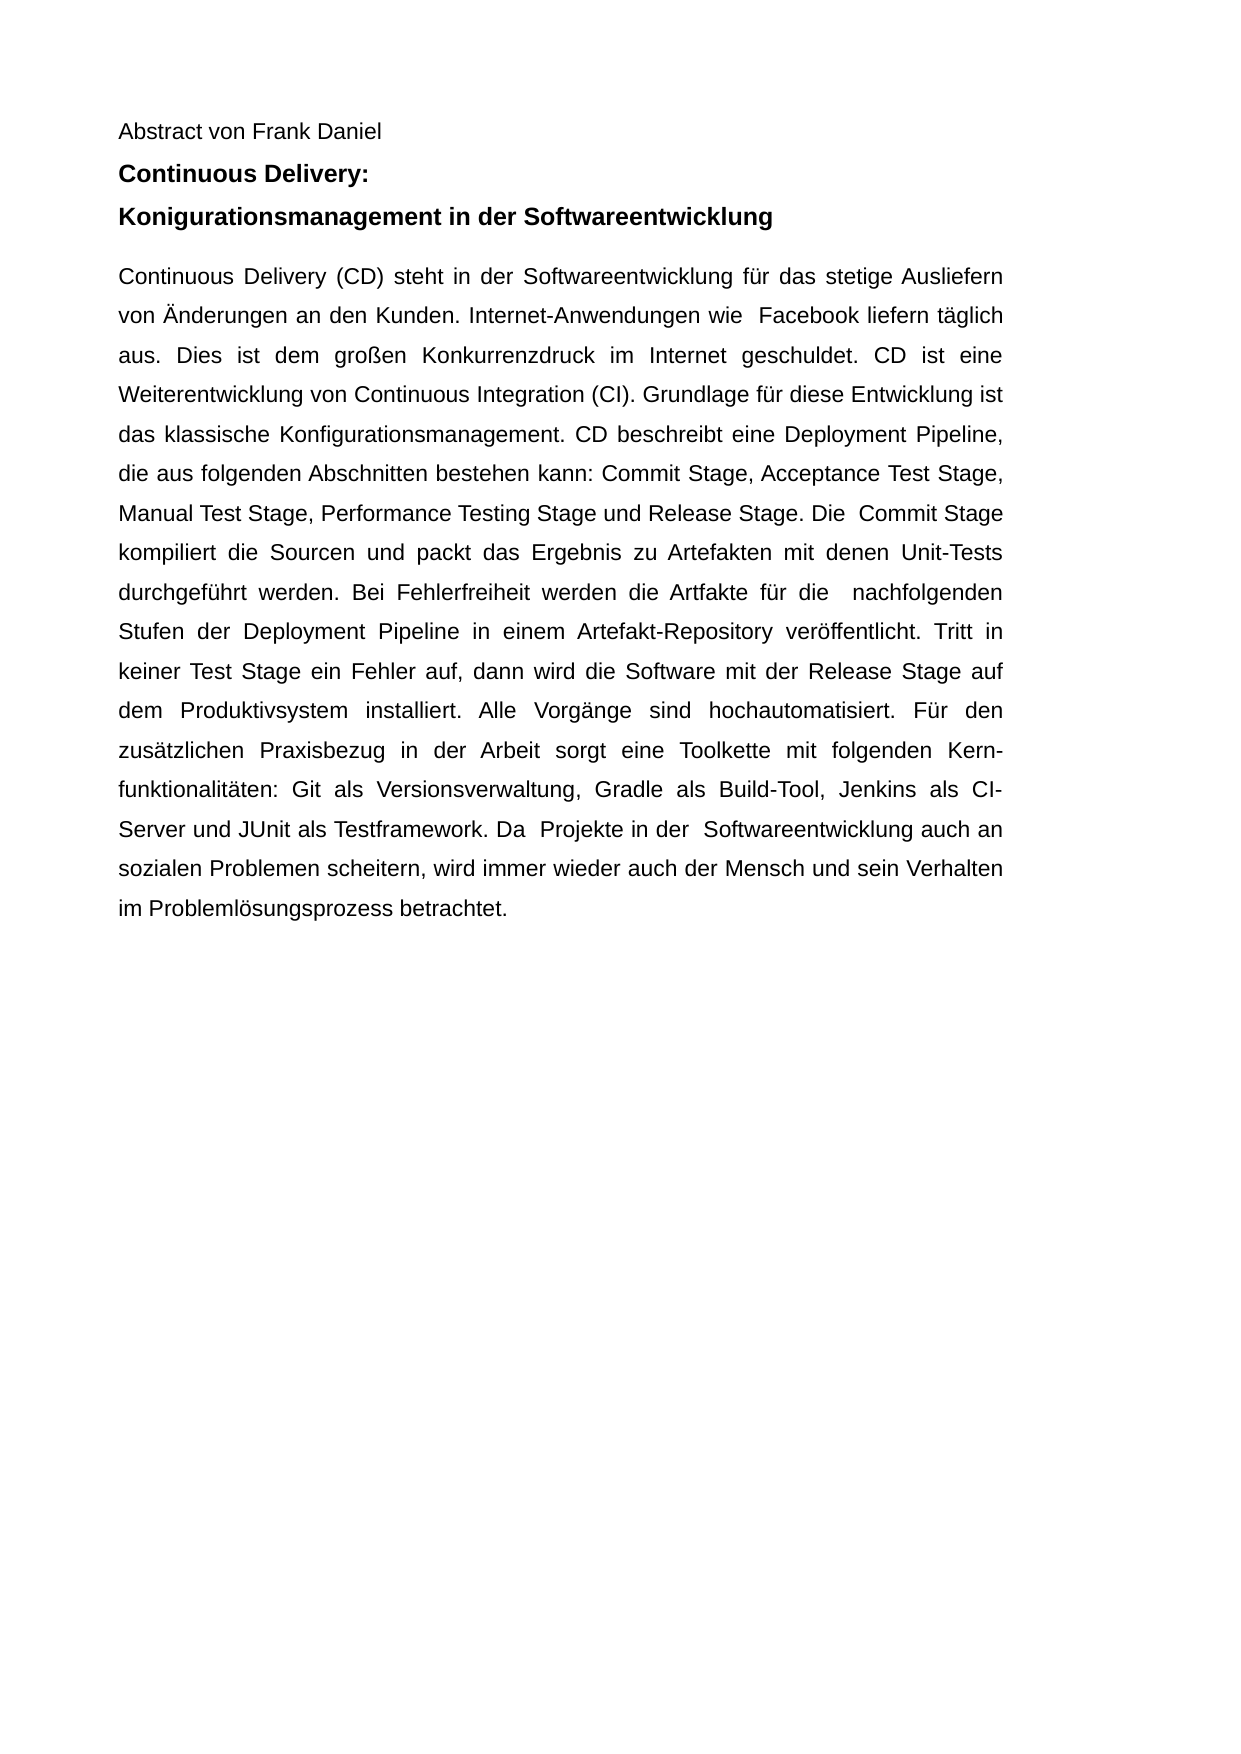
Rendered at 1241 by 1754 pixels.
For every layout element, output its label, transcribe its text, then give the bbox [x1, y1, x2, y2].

text Abstract von Frank Daniel Continuous Delivery: [118, 118, 1004, 188]
text Konigurationsmanagement in der Softwareentwicklung [118, 202, 1004, 231]
text Continuous Delivery (CD) steht in der Softwareentwicklung für das stetige Ausliefern von Änderungen an den Kunden. Internet-Anwendungen wie Facebook liefern täglich aus. Dies ist dem großen Konkurrenzdruck im Internet geschuldet. CD ist eine Weiterentwicklung von Continuous Integration (CI). Grundlage für diese Entwicklung ist das klassische Konfigurationsmanagement. CD beschreibt eine Deployment Pipeline, die aus folgenden Abschnitten bestehen kann: Commit Stage, Acceptance Test Stage, Manual Test Stage, Performance Testing Stage und Release Stage. Die Commit Stage kompiliert die Sourcen und packt das Ergebnis zu Artefakten mit denen Unit-Tests durchgeführt werden. Bei Fehlerfreiheit werden die Artfakte für die nachfolgenden Stufen der Deployment Pipeline in einem Artefakt-Repository veröffentlicht. Tritt in keiner Test Stage ein Fehler auf, dann wird die Software mit der Release Stage auf dem Produktivsystem installiert. Alle Vorgänge sind hochautomatisiert. Für den zusätzlichen Praxisbezug in der Arbeit sorgt eine Toolkette mit folgenden Kern-funktionalitäten: Git als Versionsverwaltung, Gradle als Build-Tool, Jenkins als CI-Server und JUnit als Testframework. Da Projekte in der Softwareentwicklung auch an sozialen Problemen scheitern, wird immer wieder auch der Mensch und sein Verhalten im Problemlösungsprozess betrachtet. [118, 263, 1004, 921]
